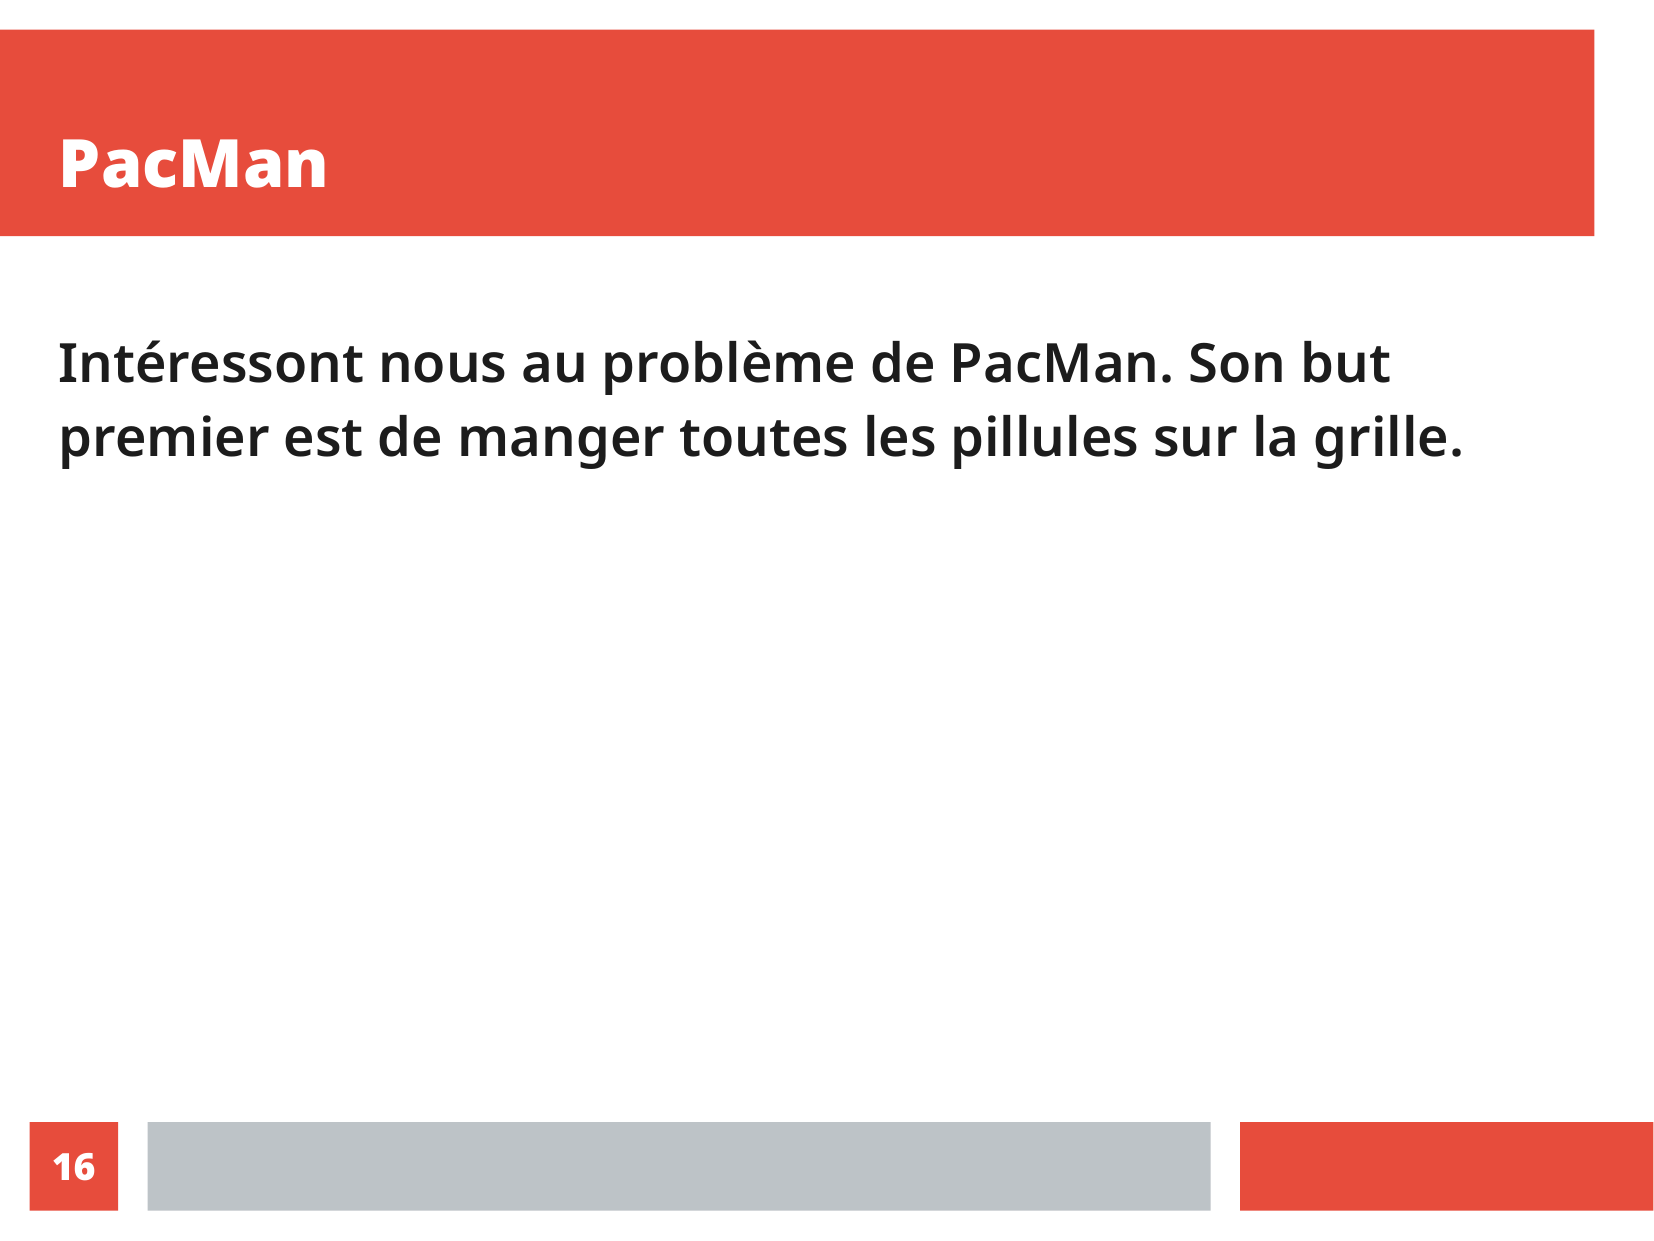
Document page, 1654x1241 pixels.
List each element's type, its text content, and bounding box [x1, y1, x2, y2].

list Intéressont nous au problème de PacMan. Son but premier est de manger toutes les pillules sur la grille. [59, 324, 1565, 1093]
title PacMan [59, 59, 1595, 207]
